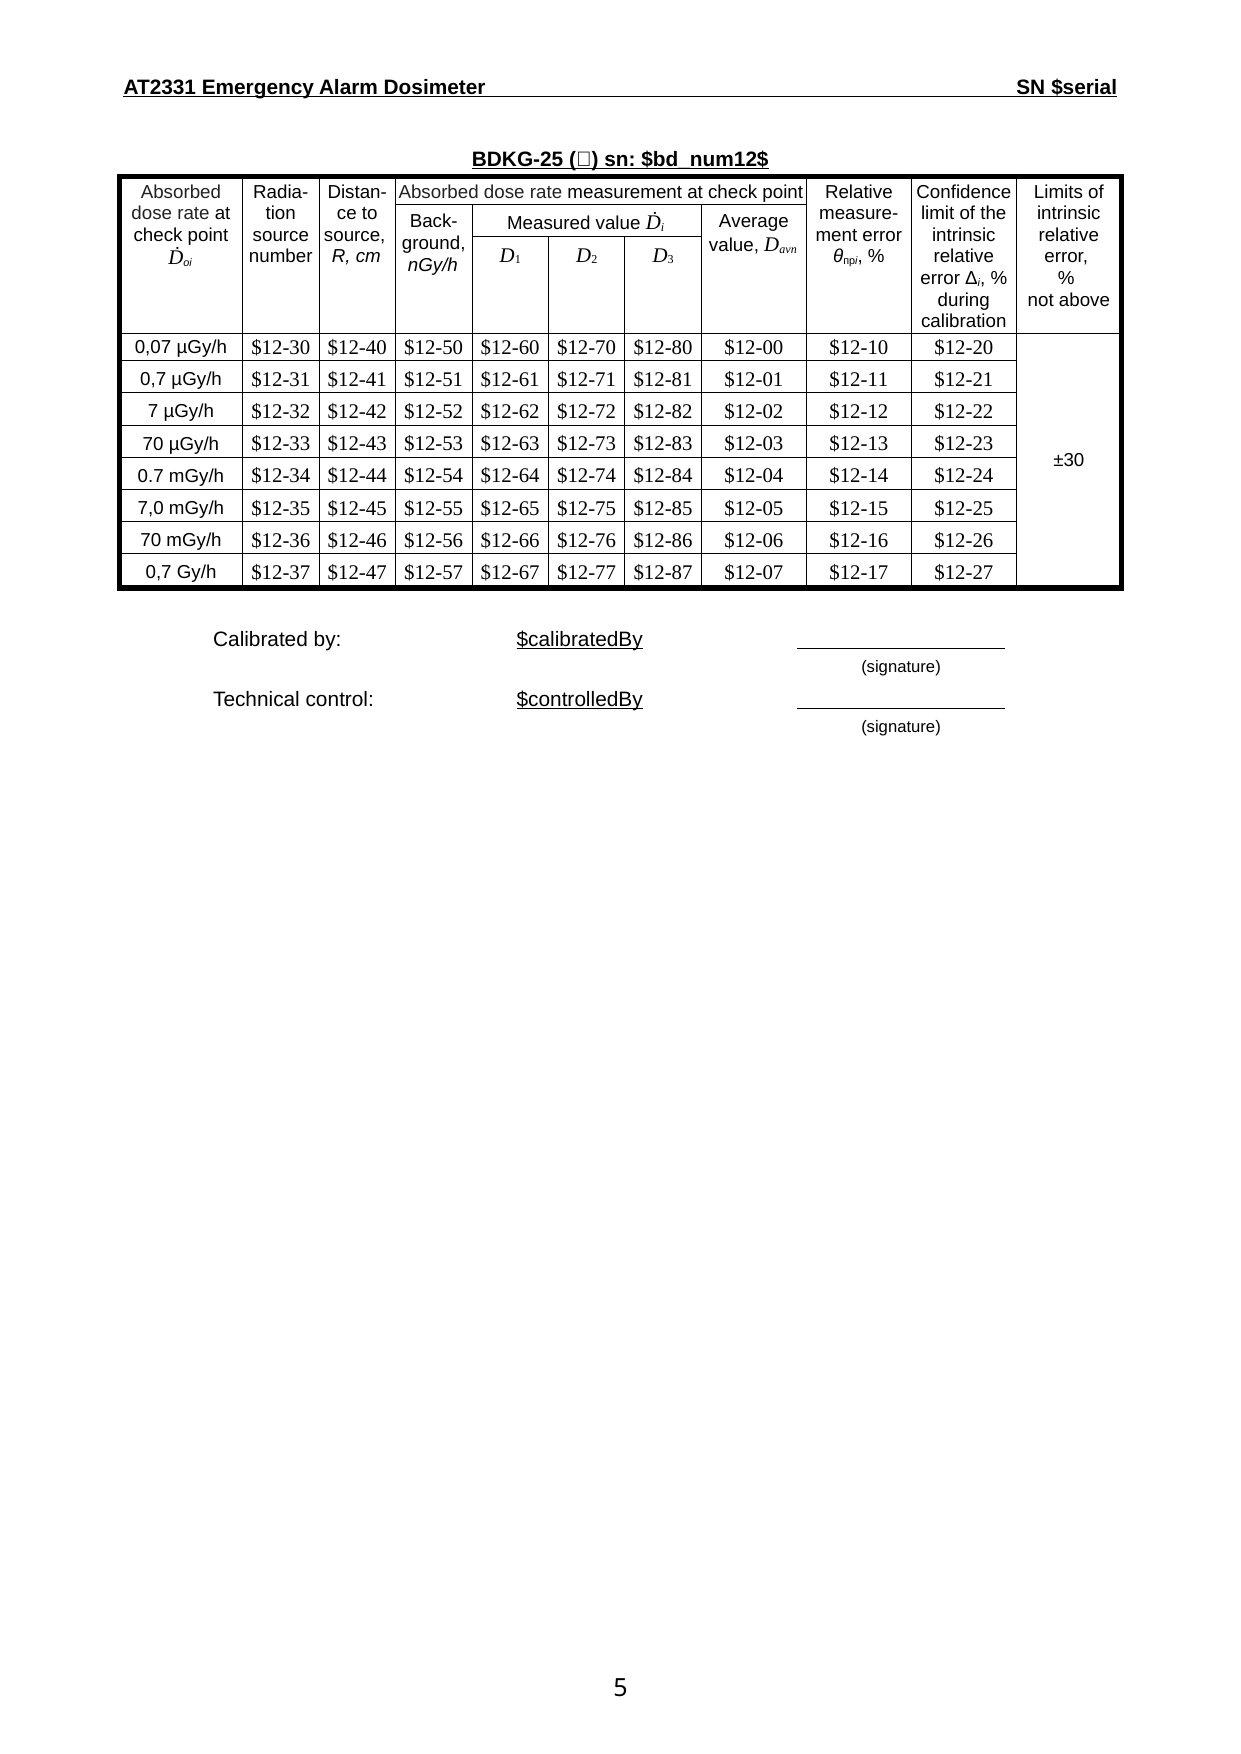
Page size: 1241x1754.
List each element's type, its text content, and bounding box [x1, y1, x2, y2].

table_cell $12-16 [807, 522, 911, 553]
table_cell $12-20 [912, 334, 1016, 360]
table_cell $12-10 [807, 334, 911, 360]
table_cell $12-03 [702, 426, 806, 457]
table_cell $12-81 [625, 361, 701, 392]
table_cell $12-36 [243, 522, 319, 553]
table_cell 0,7 µGy/h [122, 361, 242, 392]
table_cell 0,7 Gy/h [122, 554, 242, 585]
table_cell (signature) [771, 654, 1030, 684]
table_cell $12-51 [396, 361, 472, 392]
table_cell $12-76 [549, 522, 624, 553]
table_cell $12-15 [807, 490, 911, 521]
table_cell Radia-tion source number [243, 179, 319, 333]
table_cell D2 [549, 237, 624, 333]
table_cell $12-23 [912, 426, 1016, 457]
table_cell $12-11 [807, 361, 911, 392]
table_cell $12-07 [702, 554, 806, 585]
table_cell $12-84 [625, 458, 701, 489]
table_cell 70 µGy/h [122, 426, 242, 457]
table_cell $12-54 [396, 458, 472, 489]
table_cell Relative measure-ment error θпрi, % [807, 179, 911, 333]
table_cell $12-30 [243, 334, 319, 360]
table_cell $12-05 [702, 490, 806, 521]
table_cell $12-47 [320, 554, 395, 585]
table_header $calibratedBy [514, 624, 771, 654]
table_cell Confidence limit of the intrinsic relative error Δi, % during calibration [912, 179, 1016, 333]
table_cell $12-04 [702, 458, 806, 489]
table_cell $12-06 [702, 522, 806, 553]
table_cell 0,07 µGy/h [122, 334, 242, 360]
table_cell 7 µGy/h [122, 393, 242, 424]
table_cell $12-64 [473, 458, 548, 489]
table_cell $12-37 [243, 554, 319, 585]
table_cell $12-52 [396, 393, 472, 424]
table_cell $controlledBy [514, 684, 771, 714]
table_cell $12-62 [473, 393, 548, 424]
table_cell $12-35 [243, 490, 319, 521]
table_cell $12-32 [243, 393, 319, 424]
table_cell $12-14 [807, 458, 911, 489]
table_cell $12-45 [320, 490, 395, 521]
table_cell $12-85 [625, 490, 701, 521]
table_cell $12-66 [473, 522, 548, 553]
table_cell D1 [473, 237, 548, 333]
table_cell [210, 714, 513, 744]
table_cell $12-17 [807, 554, 911, 585]
table_cell $12-77 [549, 554, 624, 585]
table_cell $12-80 [625, 334, 701, 360]
table_cell $12-33 [243, 426, 319, 457]
table_cell $12-72 [549, 393, 624, 424]
table_cell $12-02 [702, 393, 806, 424]
table_cell $12-43 [320, 426, 395, 457]
table_cell $12-82 [625, 393, 701, 424]
table_cell $12-83 [625, 426, 701, 457]
table_cell $12-60 [473, 334, 548, 360]
table_cell $12-13 [807, 426, 911, 457]
table_header [117, 591, 1123, 624]
table_cell $12-53 [396, 426, 472, 457]
table_cell 7,0 mGy/h [122, 490, 242, 521]
table_cell Limits of intrinsic relative error, % not above [1017, 179, 1119, 333]
table_cell $12-12 [807, 393, 911, 424]
table_cell $12-70 [549, 334, 624, 360]
table_cell $12-87 [625, 554, 701, 585]
table_cell Distan-ce to source, R, сm [320, 179, 395, 333]
table_cell $12-74 [549, 458, 624, 489]
table_cell Measured value Ḋi [473, 205, 701, 236]
table_cell $12-34 [243, 458, 319, 489]
table_cell Technical control: [210, 684, 513, 714]
table_cell $12-21 [912, 361, 1016, 392]
table_cell 0.7 mGy/h [122, 458, 242, 489]
table_cell [514, 714, 771, 744]
table_cell (signature) [771, 714, 1030, 744]
table_cell $12-73 [549, 426, 624, 457]
table_cell $12-75 [549, 490, 624, 521]
table_header BDKG-25 () sn: $bd_num12$ [119, 135, 1121, 174]
table_cell $12-24 [912, 458, 1016, 489]
table_cell $12-26 [912, 522, 1016, 553]
table_cell Back-ground, nGy/h [396, 205, 472, 333]
table_cell [210, 654, 513, 684]
table_cell $12-57 [396, 554, 472, 585]
table_cell 70 mGy/h [122, 522, 242, 553]
table_cell $12-55 [396, 490, 472, 521]
table_cell $12-71 [549, 361, 624, 392]
table_cell $12-31 [243, 361, 319, 392]
table_cell $12-41 [320, 361, 395, 392]
table_cell $12-65 [473, 490, 548, 521]
table_cell ±30 [1017, 334, 1119, 585]
table_cell $12-67 [473, 554, 548, 585]
table_header [771, 624, 1030, 654]
table_header Calibrated by: [210, 624, 513, 654]
table_cell [514, 654, 771, 684]
table_cell Absorbed dose rate at check point Ḋoi [122, 179, 242, 333]
table_cell $12-61 [473, 361, 548, 392]
table_cell $12-46 [320, 522, 395, 553]
table_cell [771, 684, 1030, 714]
table_cell Average value, Davп [702, 205, 806, 333]
table_cell Absorbed dose rate measurement at check point [396, 179, 806, 204]
table_cell $12-27 [912, 554, 1016, 585]
table_cell $12-86 [625, 522, 701, 553]
table_cell D3 [625, 237, 701, 333]
table_cell $12-56 [396, 522, 472, 553]
table_cell $12-22 [912, 393, 1016, 424]
table_cell $12-42 [320, 393, 395, 424]
table_cell $12-00 [702, 334, 806, 360]
table_cell $12-44 [320, 458, 395, 489]
table_cell $12-50 [396, 334, 472, 360]
table_cell $12-40 [320, 334, 395, 360]
table_cell $12-01 [702, 361, 806, 392]
table_cell $12-63 [473, 426, 548, 457]
table_cell $12-25 [912, 490, 1016, 521]
